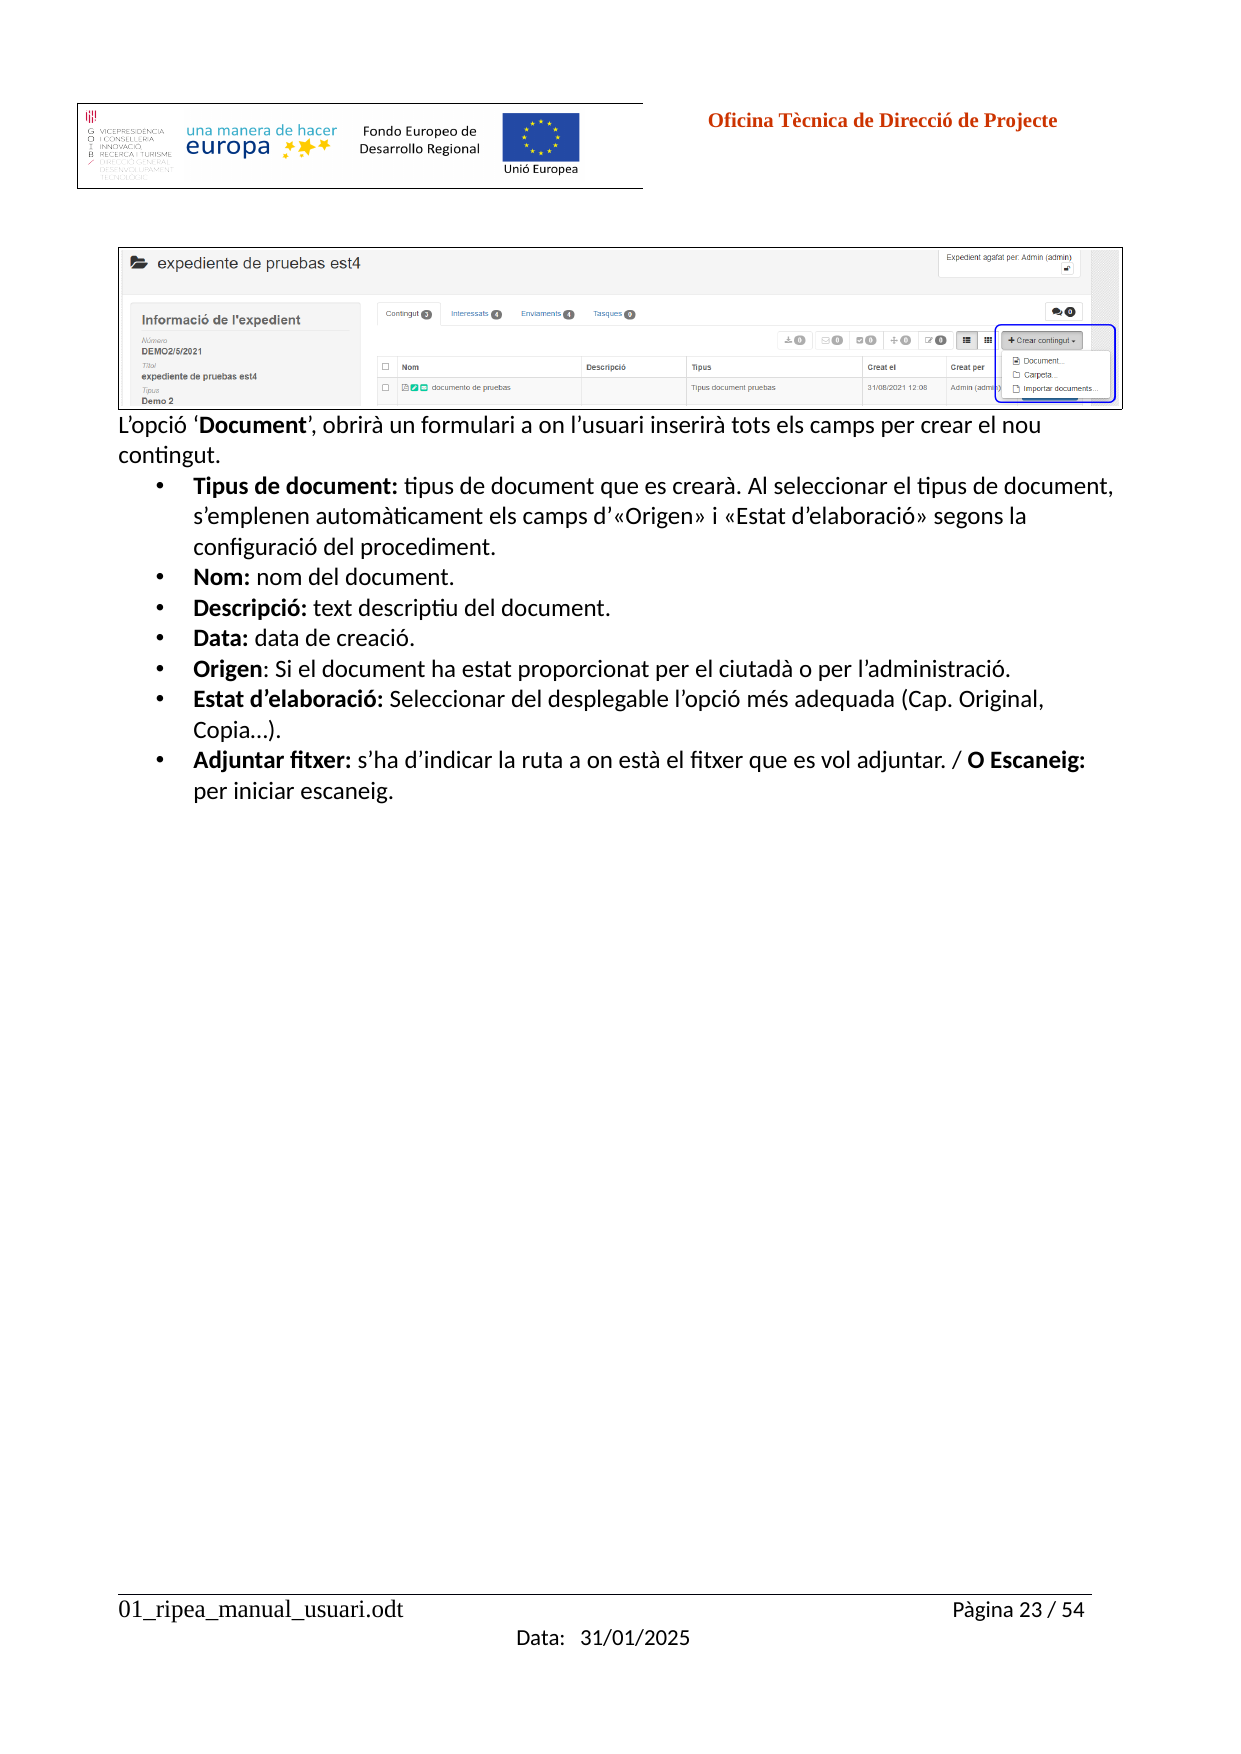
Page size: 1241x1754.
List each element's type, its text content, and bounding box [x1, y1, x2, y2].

picture [82, 108, 178, 182]
list Nom: nom del document. [156, 561, 1122, 592]
list Adjuntar fitxer: s’ha d’indicar la ruta a on està el fitxer que es vol adjuntar. / O Escaneig: per iniciar escaneig. [156, 744, 1122, 806]
text L’opció ‘Document’, obrirà un formulari a on l’usuari inserirà tots els camps per crear el nou contingut. [118, 410, 1122, 470]
list Tipus de document: tipus de document que es crearà. Al seleccionar el tipus de document, s’emplenen automàticament els camps d’«Origen» i «Estat d’elaboració» segons la configuració del procediment. [156, 470, 1122, 561]
picture [184, 108, 585, 182]
list Descripció: text descriptiu del document. [156, 592, 1122, 622]
list Estat d’elaboració: Seleccionar del desplegable l’opció més adequada (Cap. Original, Copia…). [156, 683, 1122, 744]
picture [121, 250, 1119, 406]
list Data: data de creació. [156, 622, 1122, 653]
list Origen: Si el document ha estat proporcionat per el ciutadà o per l’administració. [156, 653, 1122, 683]
